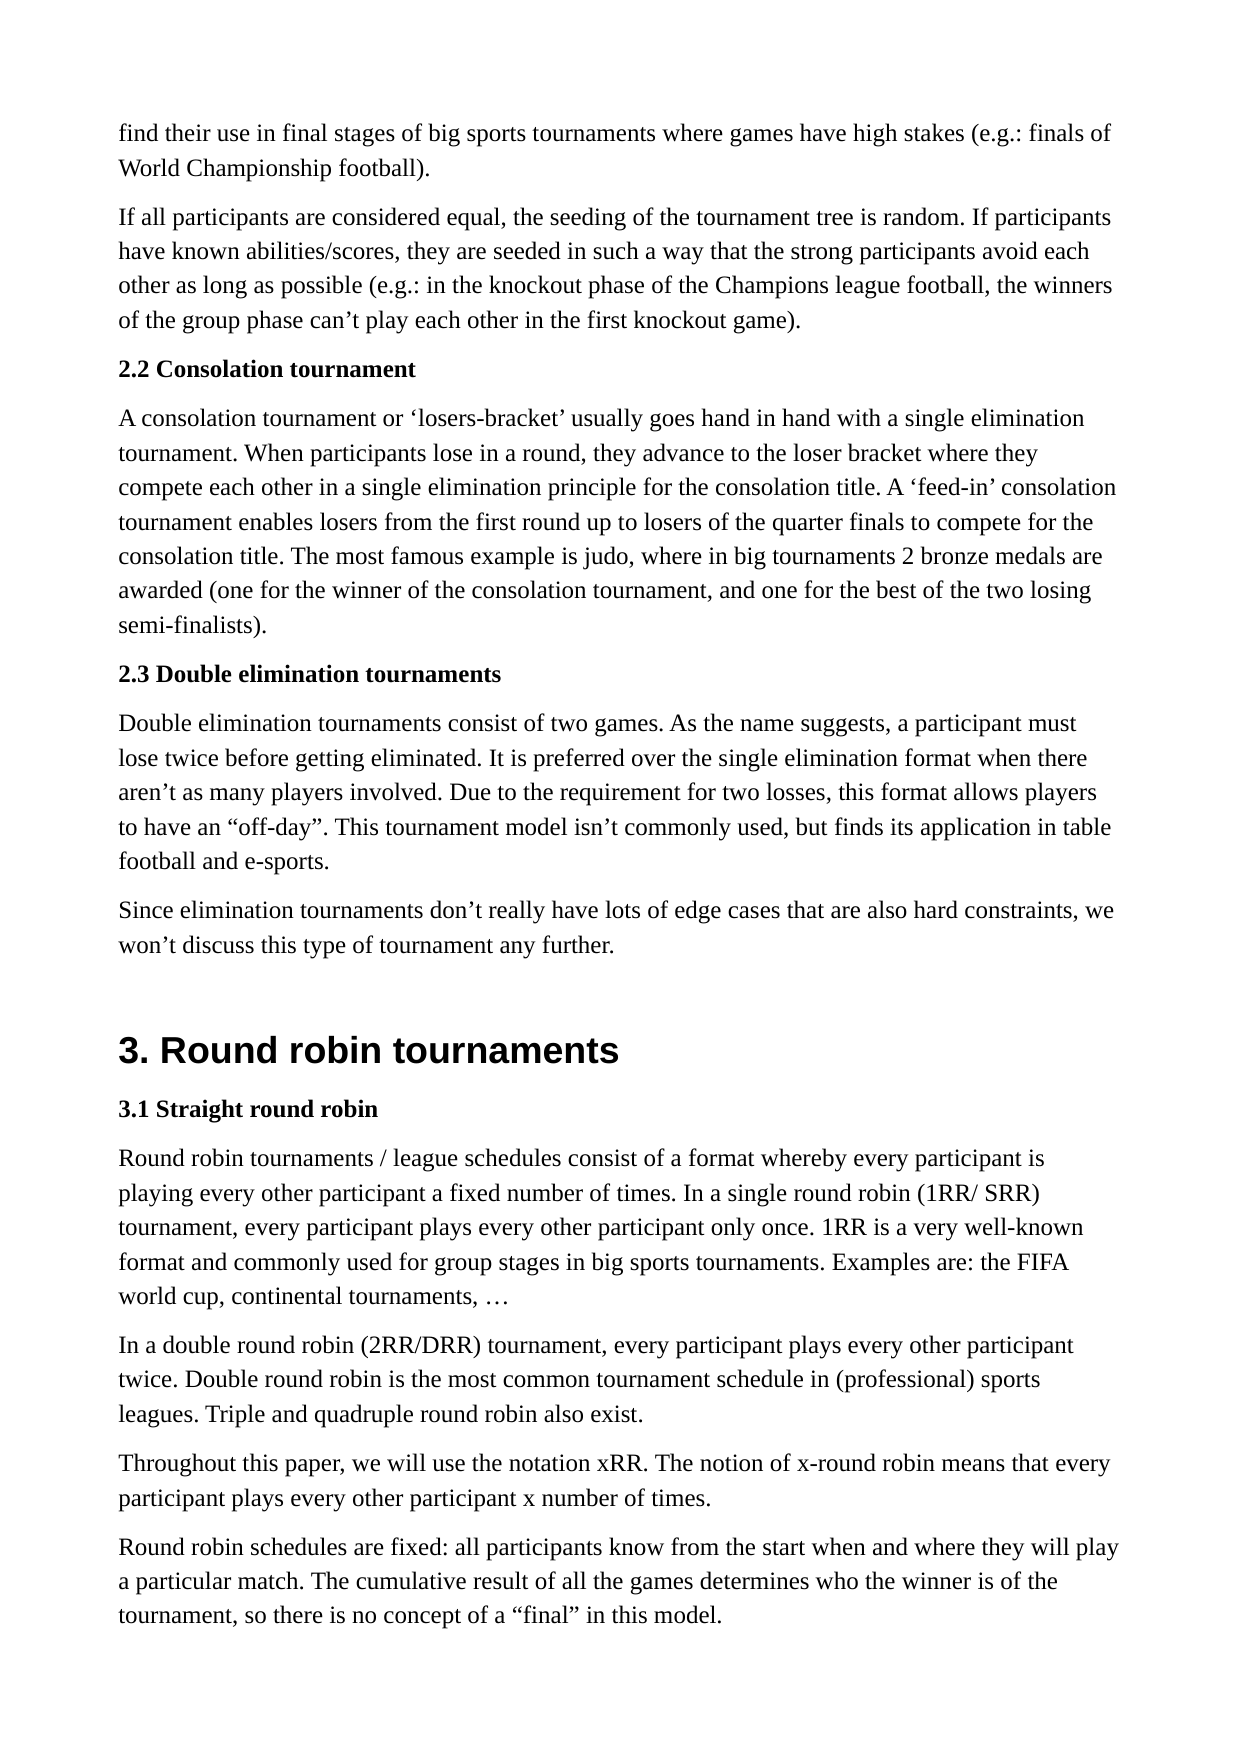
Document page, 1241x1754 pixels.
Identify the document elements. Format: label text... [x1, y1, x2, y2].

text A consolation tournament or ‘losers-bracket’ usually goes hand in hand with a single elimination tournament. When participants lose in a round, they advance to the loser bracket where they compete each other in a single elimination principle for the consolation title. A ‘feed-in’ consolation tournament enables losers from the first round up to losers of the quarter finals to compete for the consolation title. The most famous example is judo, where in big tournaments 2 bronze medals are awarded (one for the winner of the consolation tournament, and one for the best of the two losing semi-finalists). [118, 403, 1122, 639]
text 2.3 Double elimination tournaments [118, 659, 1122, 688]
text Round robin tournaments / league schedules consist of a format whereby every participant is playing every other participant a fixed number of times. In a single round robin (1RR/ SRR) tournament, every participant plays every other participant only once. 1RR is a very well-known format and commonly used for group stages in big sports tournaments. Examples are: the FIFA world cup, continental tournaments, … [118, 1143, 1122, 1310]
text Double elimination tournaments consist of two games. As the name suggests, a participant must lose twice before getting eliminated. It is preferred over the single elimination format when there aren’t as many players involved. Due to the requirement for two losses, this format allows players to have an “off-day”. This tournament model isn’t commonly used, but finds its application in table football and e-sports. [118, 708, 1122, 875]
text Throughout this paper, we will use the notation xRR. The notion of x-round robin means that every participant plays every other participant x number of times. [118, 1448, 1122, 1511]
text If all participants are considered equal, the seeding of the tournament tree is random. If participants have known abilities/scores, they are seeded in such a way that the strong participants avoid each other as long as possible (e.g.: in the knockout phase of the Champions league football, the winners of the group phase can’t play each other in the first knockout game). [118, 202, 1122, 334]
text 3. Round robin tournaments [118, 1028, 1122, 1071]
text Round robin schedules are fixed: all participants know from the start when and where they will play a particular match. The cumulative result of all the games determines who the winner is of the tournament, so there is no concept of a “final” in this model. [118, 1532, 1122, 1629]
text Since elimination tournaments don’t really have lots of edge cases that are also hard constraints, we won’t discuss this type of tournament any further. [118, 895, 1122, 958]
text 3.1 Straight round robin [118, 1094, 1122, 1123]
text find their use in final stages of big sports tournaments where games have high stakes (e.g.: finals of World Championship football). [118, 118, 1122, 181]
text In a double round robin (2RR/DRR) tournament, every participant plays every other participant twice. Double round robin is the most common tournament schedule in (professional) sports leagues. Triple and quadruple round robin also exist. [118, 1330, 1122, 1428]
text 2.2 Consolation tournament [118, 354, 1122, 383]
